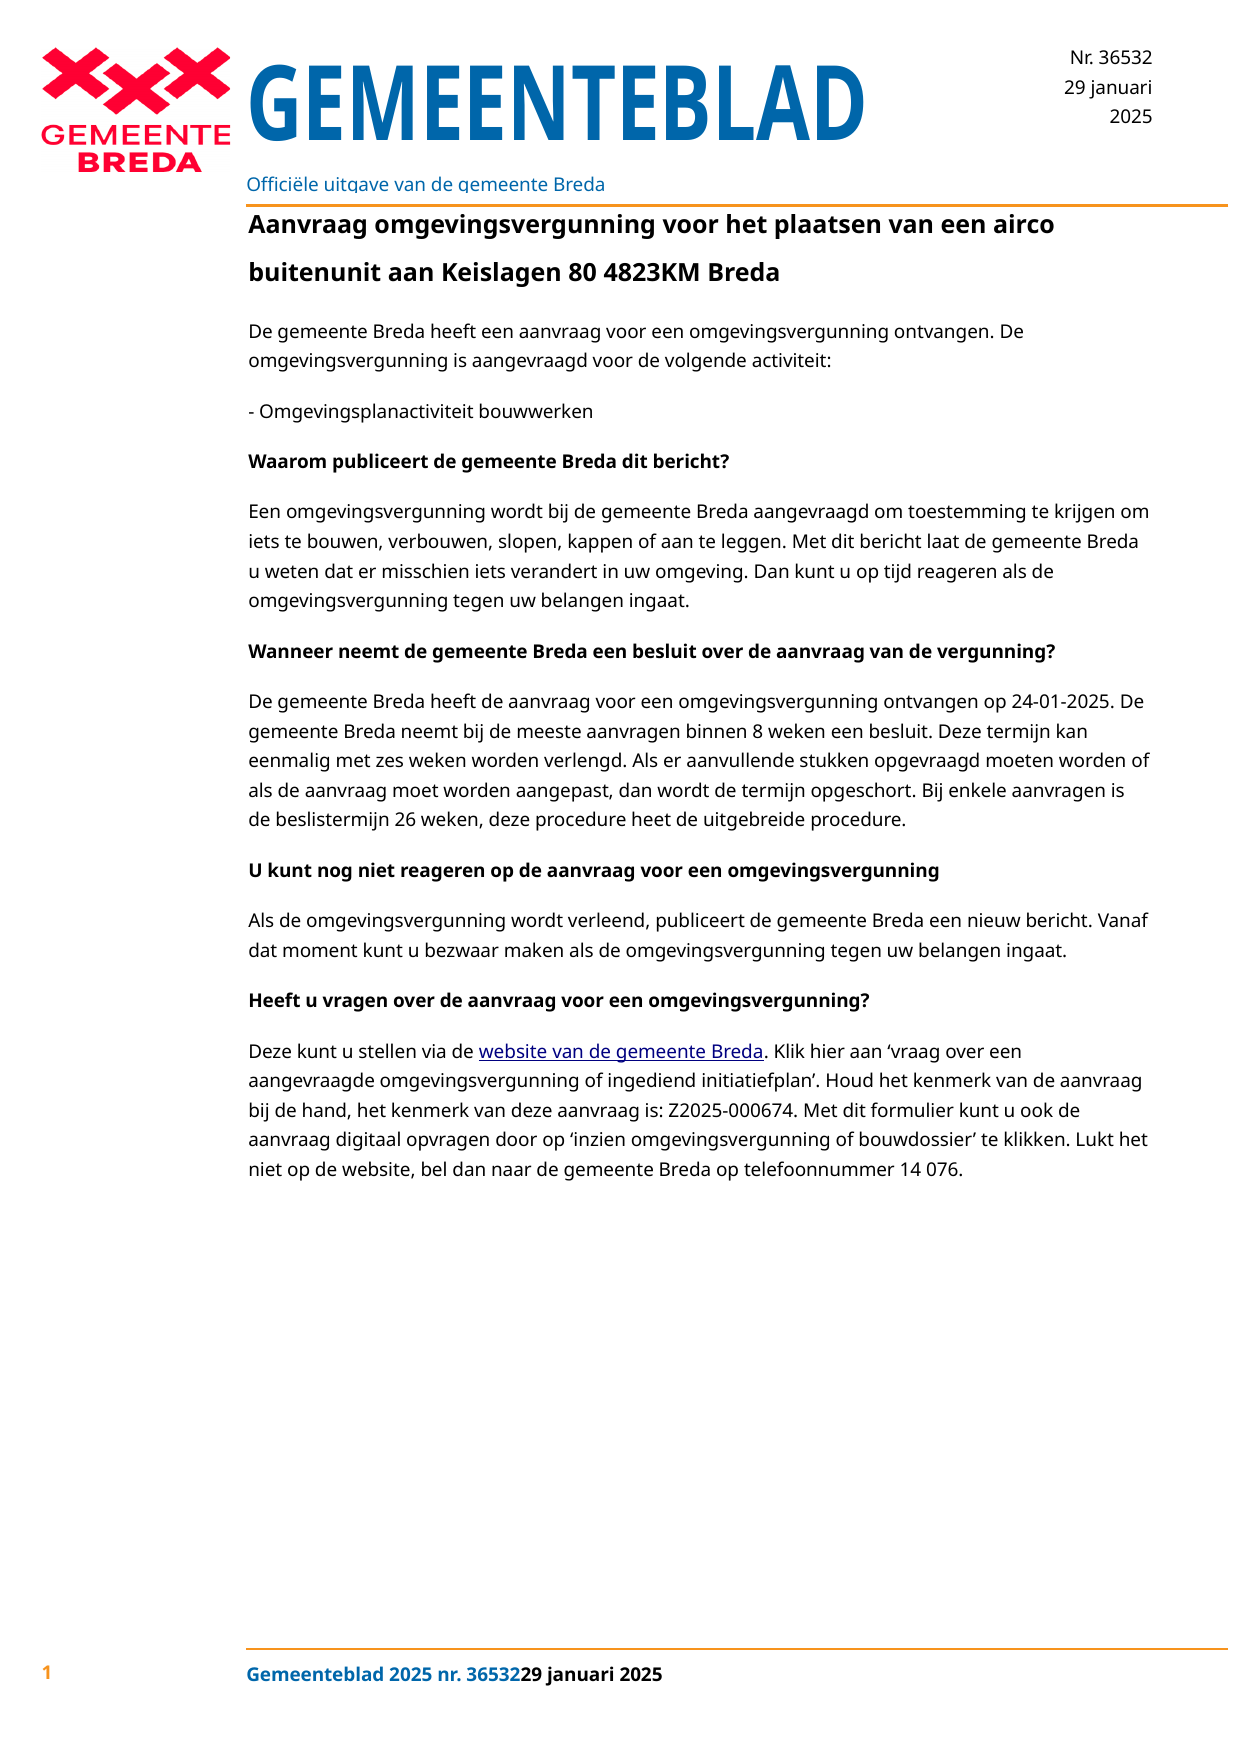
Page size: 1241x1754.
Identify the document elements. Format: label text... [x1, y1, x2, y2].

picture [41, 47, 231, 172]
text Wanneer neemt de gemeente Breda een besluit over de aanvraag van de vergunning? [248, 638, 1152, 664]
text Een omgevingsvergunning wordt bij de gemeente Breda aangevraagd om toestemming te krijgen om iets te bouwen, verbouwen, slopen, kappen of aan te leggen. Met dit bericht laat de gemeente Breda u weten dat er misschien iets verandert in uw omgeving. Dan kunt u op tijd reageren als de omgevingsvergunning tegen uw belangen ingaat. [248, 499, 1152, 613]
text Waarom publiceert de gemeente Breda dit bericht? [248, 448, 1152, 474]
text De gemeente Breda heeft een aanvraag voor een omgevingsvergunning ontvangen. De omgevingsvergunning is aangevraagd voor de volgende activiteit: [248, 318, 1152, 373]
text Als de omgevingsvergunning wordt verleend, publiceert de gemeente Breda een nieuw bericht. Vanaf dat moment kunt u bezwaar maken als de omgevingsvergunning tegen uw belangen ingaat. [248, 907, 1152, 963]
text Deze kunt u stellen via de website van de gemeente Breda. Klik hier aan ‘vraag over een aangevraagde omgevingsvergunning of ingediend initiatiefplan’. Houd het kenmerk van de aanvraag bij de hand, het kenmerk van deze aanvraag is: Z2025-000674. Met dit formulier kunt u ook de aanvraag digitaal opvragen door op ‘inzien omgevingsvergunning of bouwdossier’ te klikken. Lukt het niet op de website, bel dan naar de gemeente Breda op telefoonnummer 14 076. [248, 1038, 1152, 1182]
text Heeft u vragen over de aanvraag voor een omgevingsvergunning? [248, 987, 1152, 1013]
text - Omgevingsplanactiviteit bouwwerken [248, 398, 1152, 424]
text U kunt nog niet reageren op de aanvraag voor een omgevingsvergunning [248, 857, 1152, 883]
text Aanvraag omgevingsvergunning voor het plaatsen van een airco buitenunit aan Keislagen 80 4823KM Breda [248, 207, 1152, 288]
text De gemeente Breda heeft de aanvraag voor een omgevingsvergunning ontvangen op 24-01-2025. De gemeente Breda neemt bij de meeste aanvragen binnen 8 weken een besluit. Deze termijn kan eenmalig met zes weken worden verlengd. Als er aanvullende stukken opgevraagd moeten worden of als de aanvraag moet worden aangepast, dan wordt de termijn opgeschort. Bij enkele aanvragen is de beslistermijn 26 weken, deze procedure heet de uitgebreide procedure. [248, 688, 1152, 832]
